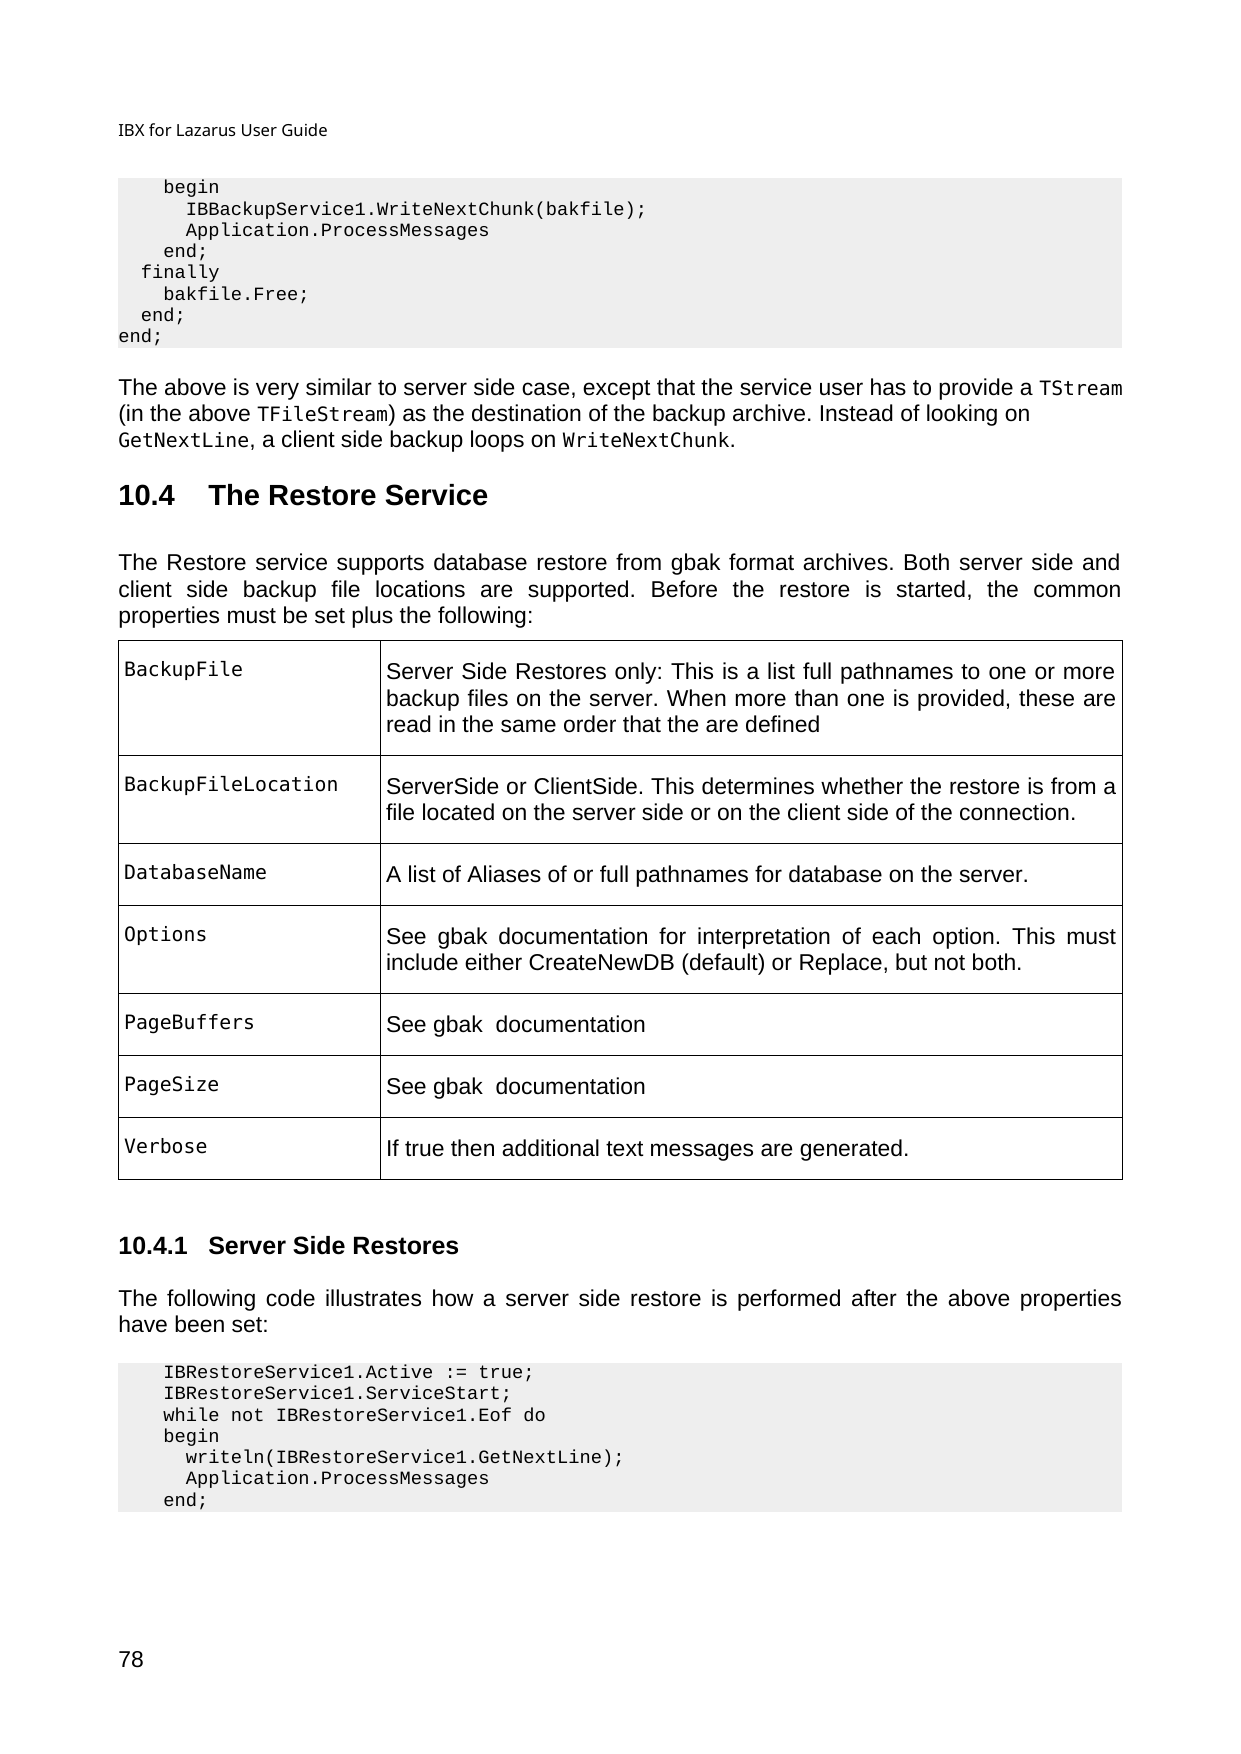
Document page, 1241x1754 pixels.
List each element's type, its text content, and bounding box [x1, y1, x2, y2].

table_header Server Side Restores only: This is a list full pathnames to one or more backup files on the server. When more than one is provided, these are read in the same order that the are defined [381, 641, 1122, 755]
text end; [118, 1490, 1122, 1512]
text finally [118, 263, 1122, 284]
table_cell ServerSide or ClientSide. This determines whether the restore is from a file located on the server side or on the client side of the connection. [381, 756, 1122, 843]
text end; [118, 306, 1122, 327]
table_cell See gbak documentation [381, 994, 1122, 1055]
text bakfile.Free; [118, 284, 1122, 306]
table_cell If true then additional text messages are generated. [381, 1118, 1122, 1179]
table_cell A list of Aliases of or full pathnames for database on the server. [381, 844, 1122, 905]
text end; [118, 242, 1122, 263]
text IBRestoreService1.ServiceStart; [118, 1384, 1122, 1405]
table_header BackupFile [119, 641, 380, 755]
table_cell BackupFileLocation [119, 756, 380, 843]
text The Restore service supports database restore from gbak format archives. Both server side and client side backup file locations are supported. Before the restore is started, the common properties must be set plus the following: [118, 549, 1122, 628]
table_cell PageSize [119, 1056, 380, 1117]
subtitle The Restore Service [118, 478, 1122, 512]
text writeln(IBRestoreService1.GetNextLine); [118, 1448, 1122, 1469]
text end; [118, 327, 1122, 348]
table_cell PageBuffers [119, 994, 380, 1055]
table_cell See gbak documentation [381, 1056, 1122, 1117]
text The above is very similar to server side case, except that the service user has to provide a TStream (in the above TFileStream) as the destination of the backup archive. Instead of looking on GetNextLine, a client side backup loops on WriteNextChunk. [118, 374, 1122, 453]
table_cell DatabaseName [119, 844, 380, 905]
text The following code illustrates how a server side restore is performed after the above properties have been set: [118, 1285, 1122, 1338]
text IBRestoreService1.Active := true; [118, 1363, 1122, 1384]
text Application.ProcessMessages [118, 1469, 1122, 1490]
table_cell See gbak documentation for interpretation of each option. This must include either CreateNewDB (default) or Replace, but not both. [381, 906, 1122, 993]
text begin [118, 178, 1122, 199]
text while not IBRestoreService1.Eof do [118, 1405, 1122, 1427]
text begin [118, 1427, 1122, 1448]
text Application.ProcessMessages [118, 221, 1122, 242]
table_cell Verbose [119, 1118, 380, 1179]
table_cell Options [119, 906, 380, 993]
text IBBackupService1.WriteNextChunk(bakfile); [118, 199, 1122, 221]
subtitle Server Side Restores [118, 1231, 1122, 1259]
